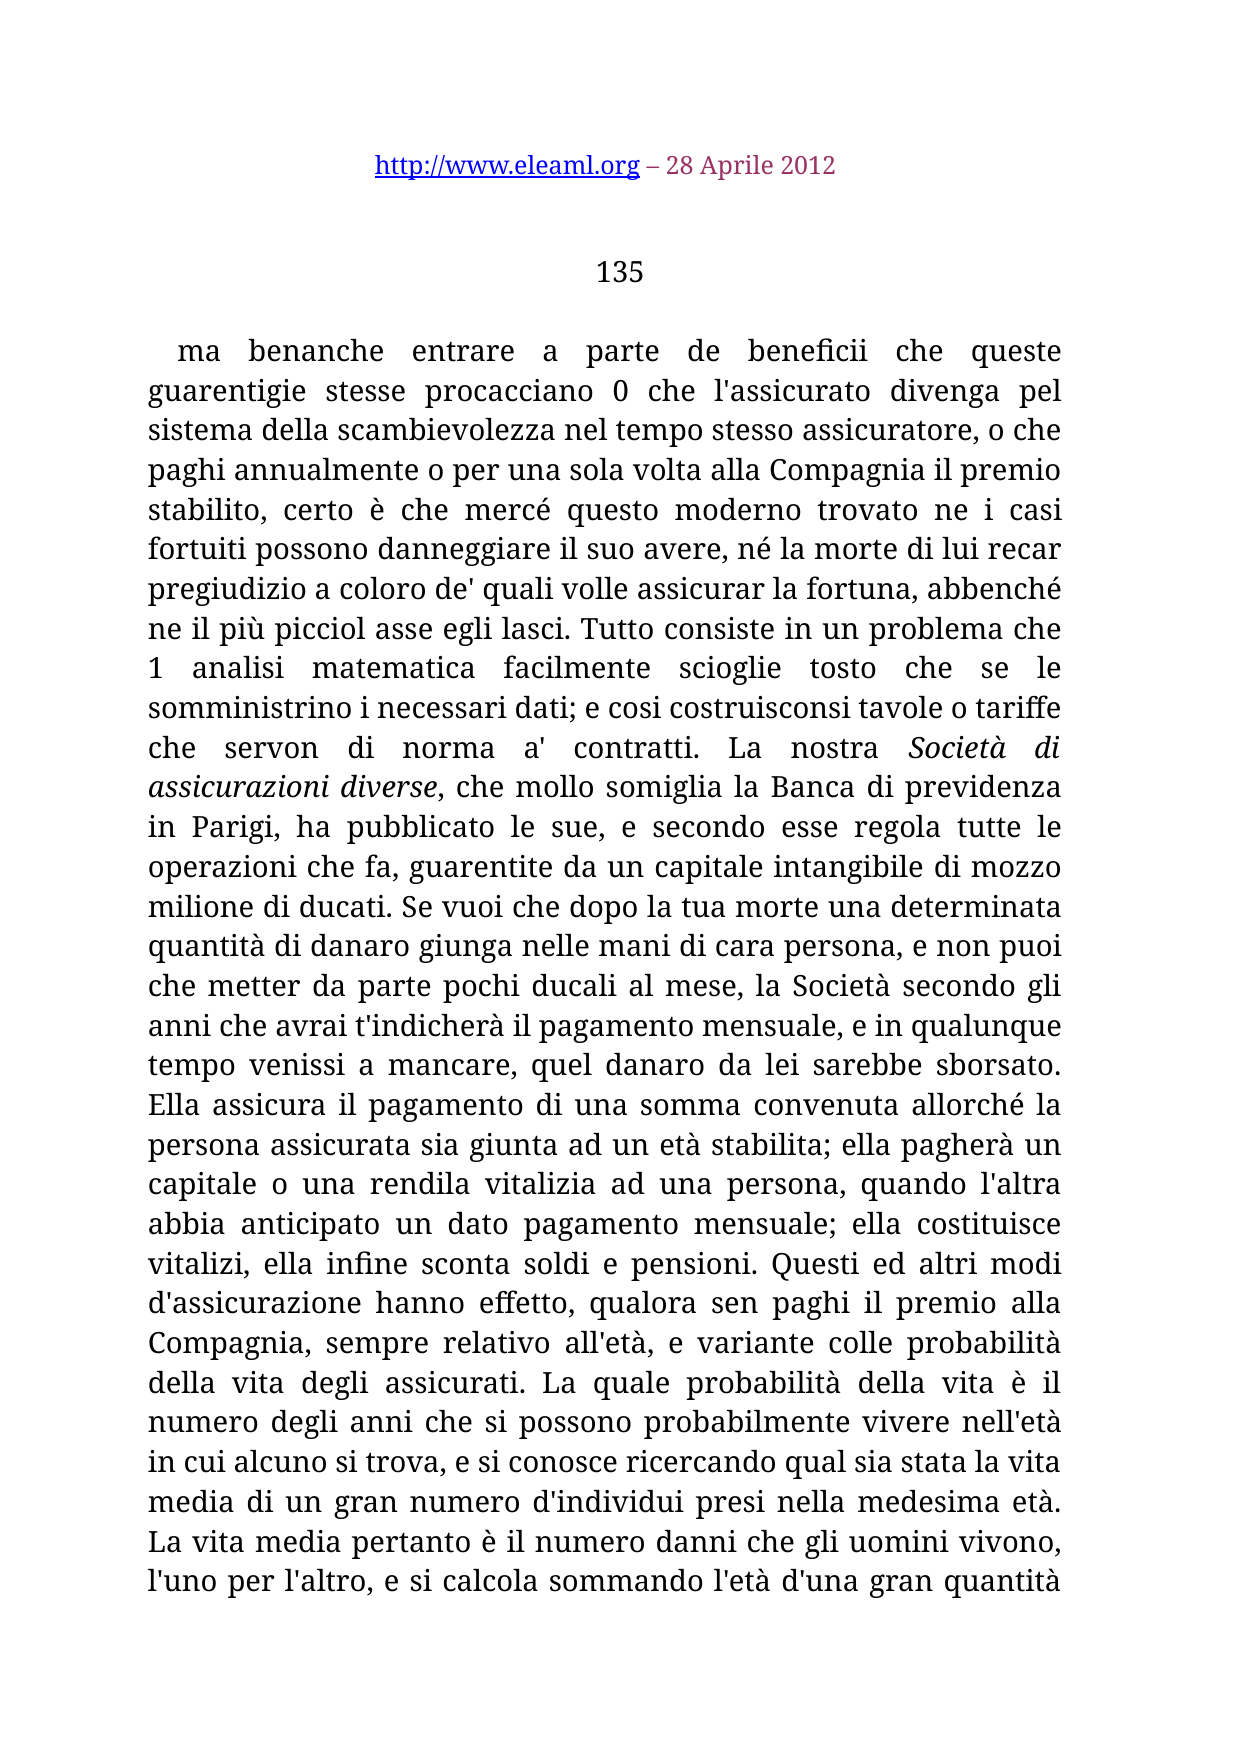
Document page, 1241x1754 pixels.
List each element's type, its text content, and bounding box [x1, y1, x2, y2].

text 135 [148, 251, 1063, 291]
text ma benanche entrare a parte de beneficii che queste guarentigie stesse procacciano 0 che l'assicurato divenga pel sistema della scambievolezza nel tempo stesso assicuratore, o che paghi annualmente o per una sola volta alla Compagnia il premio stabilito, certo è che mercé questo moderno trovato ne i casi fortuiti possono danneggiare il suo avere, né la morte di lui recar pregiudizio a coloro de' quali volle assicurar la fortuna, abbenché ne il più picciol asse egli lasci. Tutto consiste in un problema che 1 analisi matematica facilmente scioglie tosto che se le somministrino i necessari dati; e cosi costruisconsi tavole o tariffe che servon di norma a' contratti. La nostra Società di assicurazioni diverse, che mollo somiglia la Banca di previdenza in Parigi, ha pubblicato le sue, e secondo esse regola tutte le operazioni che fa, guarentite da un capitale intangibile di mozzo milione di ducati. Se vuoi che dopo la tua morte una determinata quantità di danaro giunga nelle mani di cara persona, e non puoi che metter da parte pochi ducali al mese, la Società secondo gli anni che avrai t'indicherà il pagamento mensuale, e in qualunque tempo venissi a mancare, quel danaro da lei sarebbe sborsato. Ella assicura il pagamento di una somma convenuta allorché la persona assicurata sia giunta ad un età stabilita; ella pagherà un capitale o una rendila vitalizia ad una persona, quando l'altra abbia anticipato un dato pagamento mensuale; ella costituisce vitalizi, ella infine sconta soldi e pensioni. Questi ed altri modi d'assicurazione hanno effetto, qualora sen paghi il premio alla Compagnia, sempre relativo all'età, e variante colle probabilità della vita degli assicurati. La quale probabilità della vita è il numero degli anni che si possono probabilmente vivere nell'età in cui alcuno si trova, e si conosce ricercando qual sia stata la vita media di un gran numero d'individui presi nella medesima età. La vita media pertanto è il numero danni che gli uomini vivono, l'uno per l'altro, e si calcola sommando l'età d'una gran quantità [148, 330, 1063, 1600]
